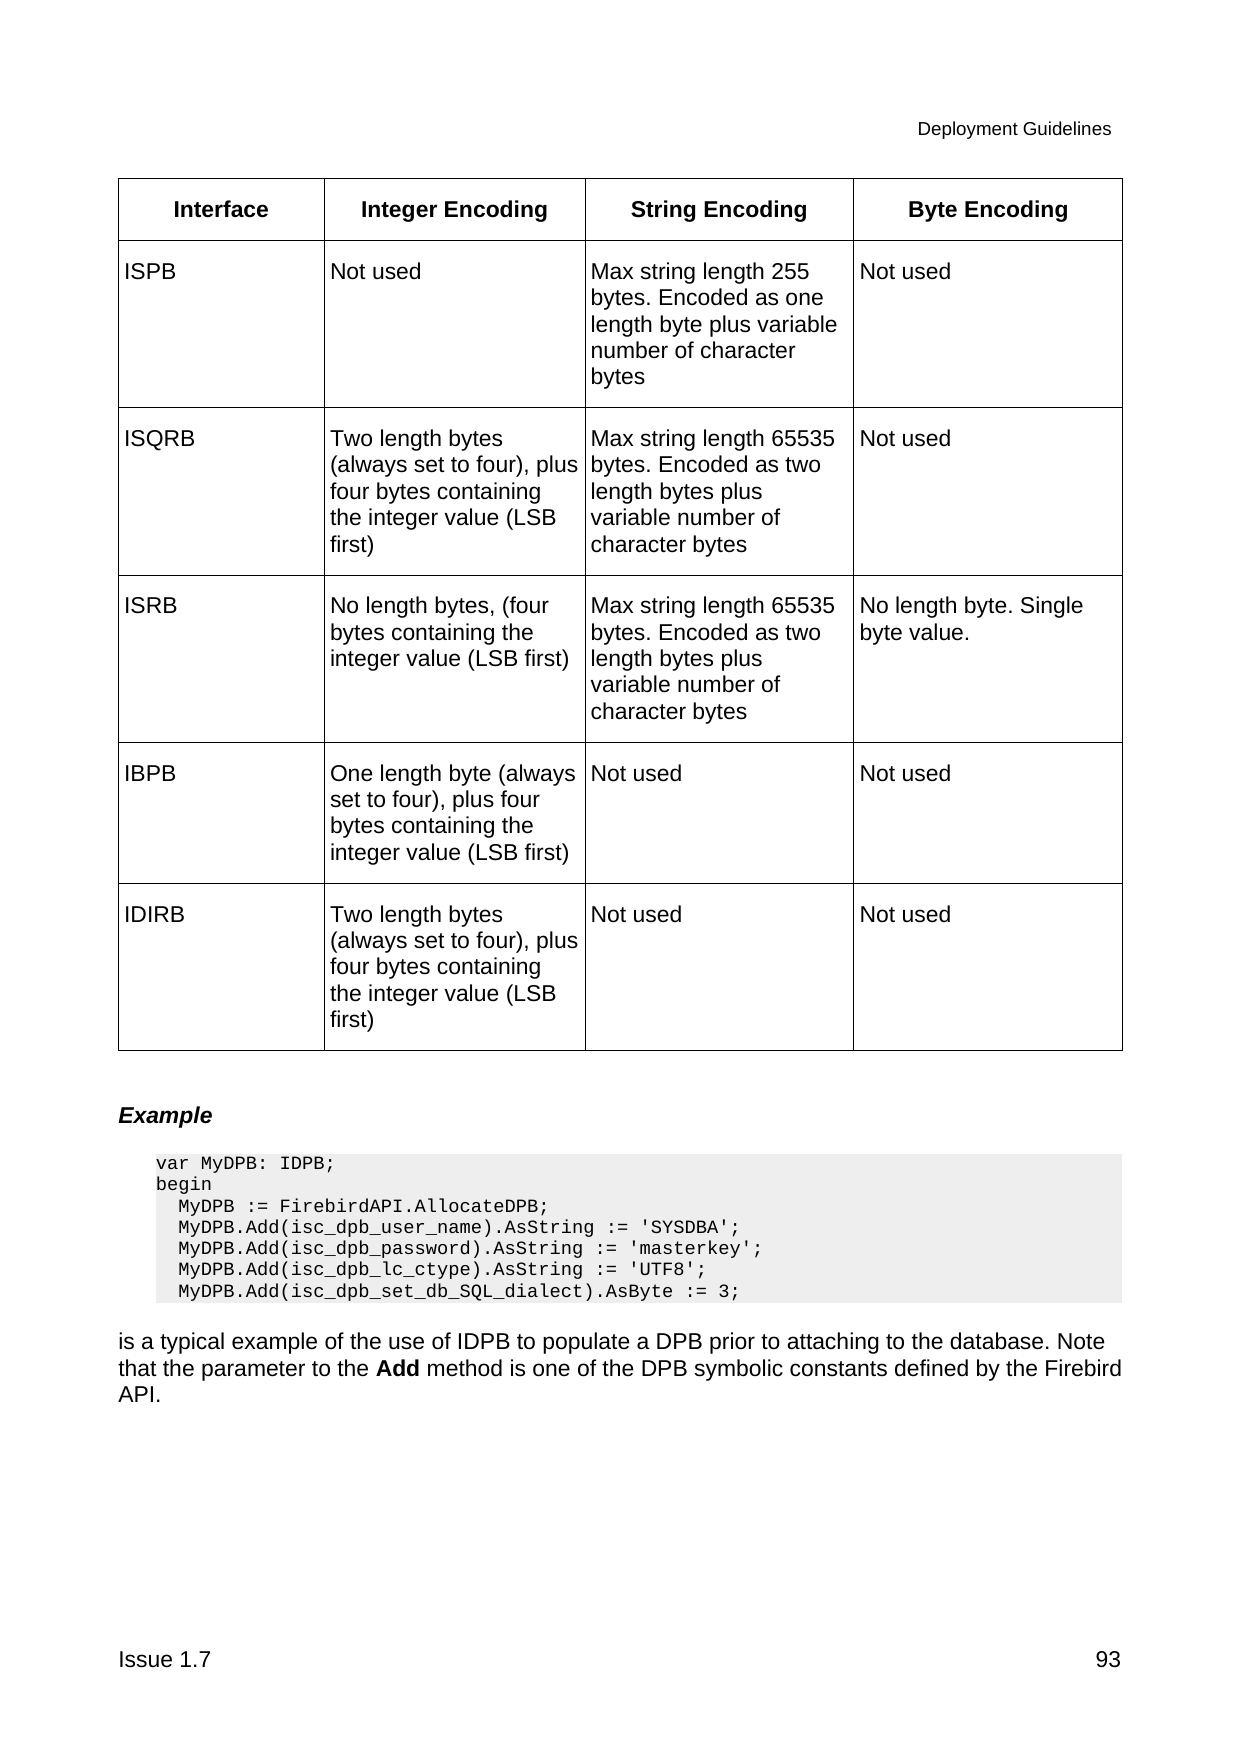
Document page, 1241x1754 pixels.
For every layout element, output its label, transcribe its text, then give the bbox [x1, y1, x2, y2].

table_cell Not used [586, 884, 853, 1050]
table_cell IDIRB [119, 884, 324, 1050]
table_header Byte Encoding [854, 179, 1122, 240]
table_cell Not used [854, 884, 1122, 1050]
table_cell Not used [325, 241, 585, 407]
table_cell Max string length 65535 bytes. Encoded as two length bytes plus variable number of character bytes [586, 408, 853, 574]
table_cell ISQRB [119, 408, 324, 574]
table_header String Encoding [586, 179, 853, 240]
table_cell Max string length 255 bytes. Encoded as one length byte plus variable number of character bytes [586, 241, 853, 407]
table_cell Two length bytes (always set to four), plus four bytes containing the integer value (LSB first) [325, 408, 585, 574]
text Example [118, 1102, 1122, 1128]
table_cell No length byte. Single byte value. [854, 576, 1122, 742]
text MyDPB.Add(isc_dpb_password).AsString := 'masterkey'; [156, 1239, 1122, 1260]
text MyDPB.Add(isc_dpb_user_name).AsString := 'SYSDBA'; [156, 1218, 1122, 1239]
text var MyDPB: IDPB; [156, 1154, 1122, 1175]
text is a typical example of the use of IDPB to populate a DPB prior to attaching to the database. Note that the parameter to the Add method is one of the DPB symbolic constants defined by the Firebird API. [118, 1328, 1122, 1407]
table_cell One length byte (always set to four), plus four bytes containing the integer value (LSB first) [325, 743, 585, 883]
table_cell Not used [854, 743, 1122, 883]
table_cell Two length bytes (always set to four), plus four bytes containing the integer value (LSB first) [325, 884, 585, 1050]
table_cell ISRB [119, 576, 324, 742]
table_cell Not used [854, 241, 1122, 407]
text MyDPB.Add(isc_dpb_set_db_SQL_dialect).AsByte := 3; [156, 1281, 1122, 1303]
table_cell Not used [586, 743, 853, 883]
table_cell IBPB [119, 743, 324, 883]
text MyDPB.Add(isc_dpb_lc_ctype).AsString := 'UTF8'; [156, 1260, 1122, 1281]
text MyDPB := FirebirdAPI.AllocateDPB; [156, 1196, 1122, 1218]
table_cell ISPB [119, 241, 324, 407]
text begin [156, 1175, 1122, 1196]
table_header Interface [119, 179, 324, 240]
table_cell No length bytes, (four bytes containing the integer value (LSB first) [325, 576, 585, 742]
table_cell Max string length 65535 bytes. Encoded as two length bytes plus variable number of character bytes [586, 576, 853, 742]
table_header Integer Encoding [325, 179, 585, 240]
table_cell Not used [854, 408, 1122, 574]
